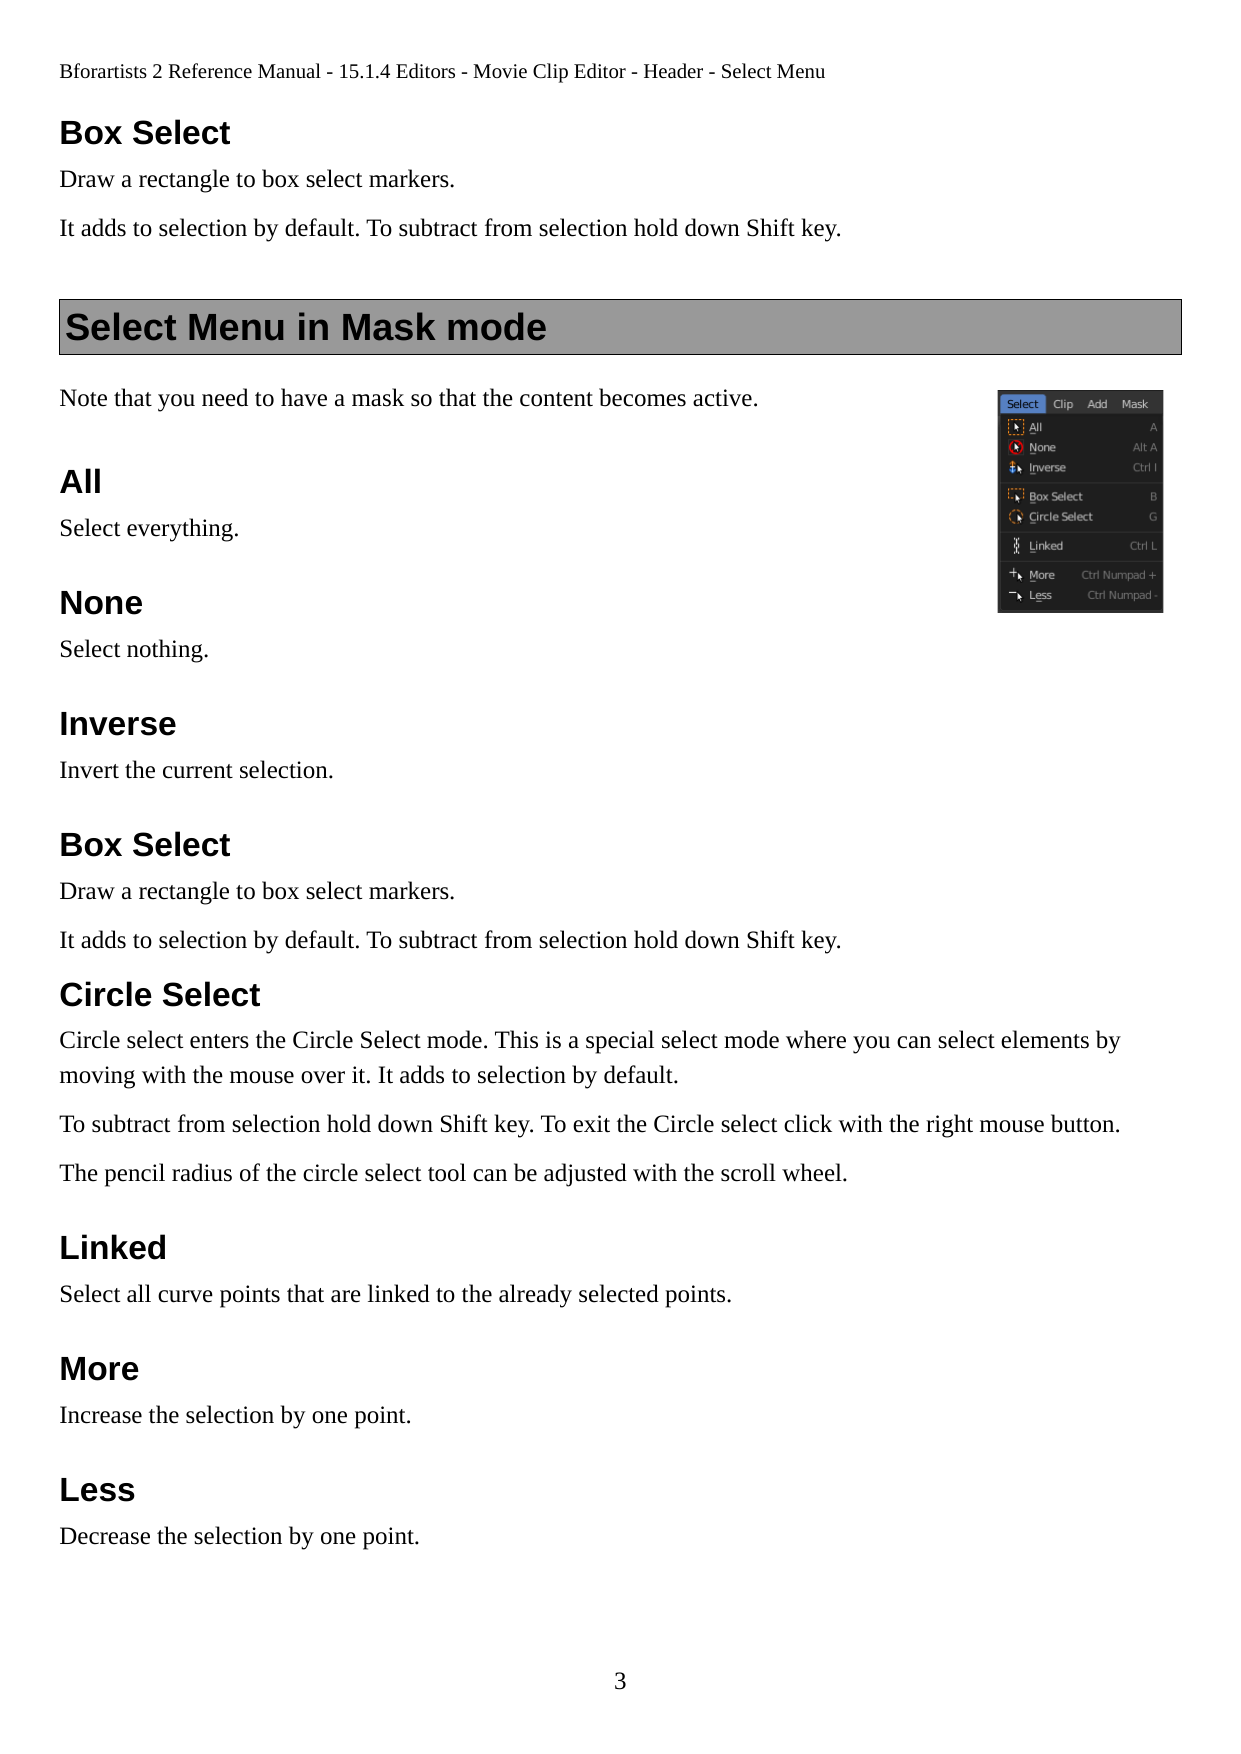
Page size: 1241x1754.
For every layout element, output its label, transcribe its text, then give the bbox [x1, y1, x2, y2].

text Select all curve points that are linked to the already selected points. [59, 1279, 1181, 1308]
text Decrease the selection by one point. [59, 1521, 1181, 1550]
text Note that you need to have a mask so that the content becomes active. [59, 383, 1181, 412]
subtitle Circle Select [59, 974, 1181, 1013]
text It adds to selection by default. To subtract from selection hold down Shift key. [59, 925, 1181, 953]
text [1164, 513, 1181, 541]
text Select everything. [59, 513, 997, 541]
text Circle select enters the Circle Select mode. This is a special select mode where you can select elements by moving with the mouse over it. It adds to selection by default. [59, 1026, 1181, 1089]
text To subtract from selection hold down Shift key. To exit the Circle select click with the right mouse button. [59, 1109, 1181, 1138]
picture [997, 390, 1164, 613]
text It adds to selection by default. To subtract from selection hold down Shift key. [59, 213, 1181, 242]
text Invert the current selection. [59, 755, 1181, 783]
text Draw a rectangle to box select markers. [59, 876, 1181, 904]
subtitle All [59, 461, 997, 500]
text Increase the selection by one point. [59, 1400, 1181, 1429]
subtitle Box Select [59, 824, 1181, 863]
subtitle [1164, 461, 1181, 500]
text Select nothing. [59, 634, 1181, 662]
table_header Select Menu in Mask mode [60, 300, 1181, 354]
subtitle Less [59, 1470, 1181, 1509]
subtitle Inverse [59, 703, 1181, 742]
subtitle None [59, 582, 1181, 621]
text The pencil radius of the circle select tool can be adjusted with the scroll wheel. [59, 1158, 1181, 1187]
subtitle Linked [59, 1228, 1181, 1267]
subtitle More [59, 1349, 1181, 1388]
subtitle Box Select [59, 113, 1181, 151]
text Draw a rectangle to box select markers. [59, 164, 1181, 192]
